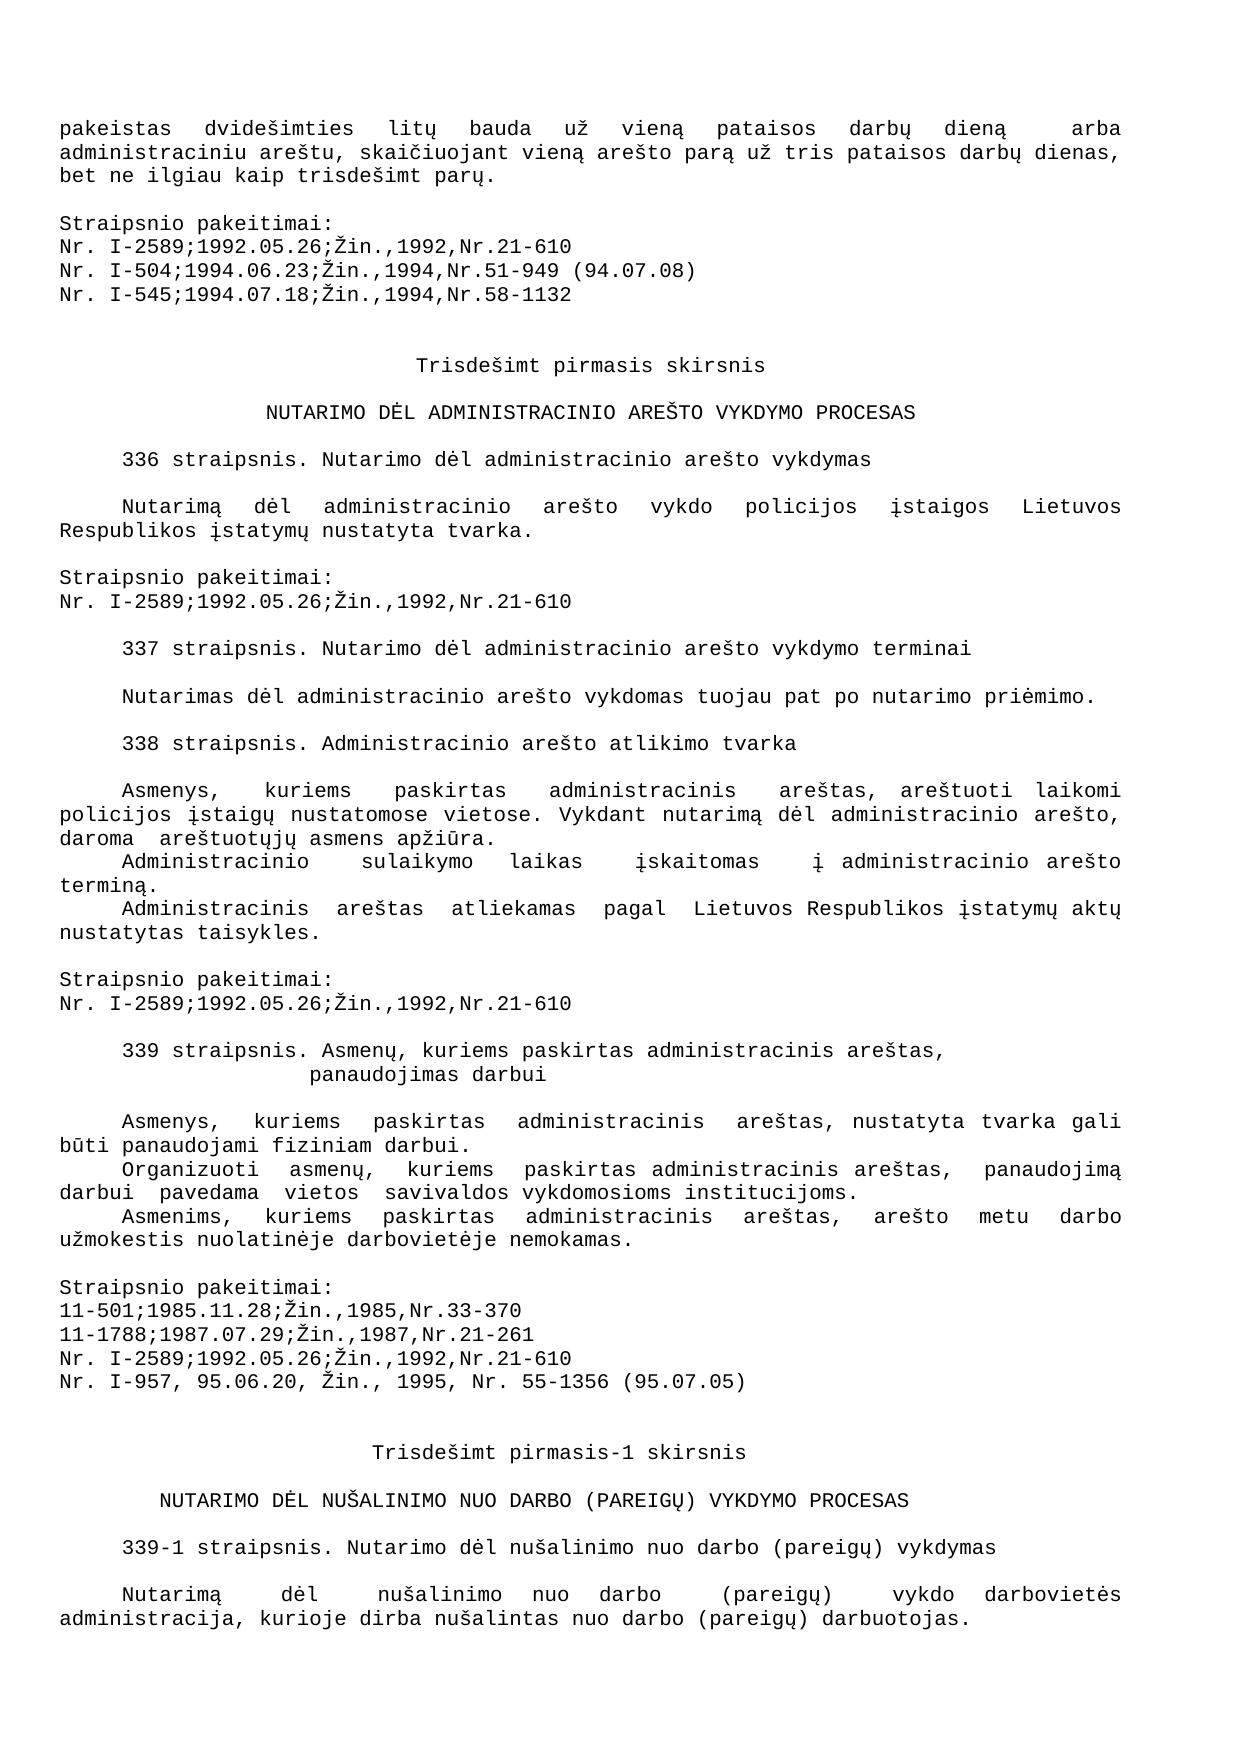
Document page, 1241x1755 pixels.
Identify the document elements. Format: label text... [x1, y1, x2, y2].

text Nr. I-2589;1992.05.26;Žin.,1992,Nr.21-610 [59, 591, 1122, 615]
text 336 straipsnis. Nutarimo dėl administracinio arešto vykdymas [59, 449, 1122, 473]
text NUTARIMO DĖL NUŠALINIMO NUO DARBO (PAREIGŲ) VYKDYMO PROCESAS [59, 1489, 1122, 1513]
text Administracinio sulaikymo laikas įskaitomas į administracinio arešto terminą. [59, 851, 1122, 898]
text Nr. I-504;1994.06.23;Žin.,1994,Nr.51-949 (94.07.08) [59, 260, 1122, 284]
text Nutarimą dėl administracinio arešto vykdo policijos įstaigos Lietuvos Respublikos įstatymų nustatyta tvarka. [59, 496, 1122, 544]
text Trisdešimt pirmasis-1 skirsnis [59, 1442, 1122, 1466]
text Straipsnio pakeitimai: [59, 969, 1122, 993]
text 11-1788;1987.07.29;Žin.,1987,Nr.21-261 [59, 1324, 1122, 1348]
text NUTARIMO DĖL ADMINISTRACINIO AREŠTO VYKDYMO PROCESAS [59, 402, 1122, 426]
text 339 straipsnis. Asmenų, kuriems paskirtas administracinis areštas, [59, 1040, 1122, 1064]
text Straipsnio pakeitimai: [59, 567, 1122, 591]
text Asmenys, kuriems paskirtas administracinis areštas, areštuoti laikomi policijos įstaigų nustatomose vietose. Vykdant nutarimą dėl administracinio arešto, daroma areštuotųjų asmens apžiūra. [59, 780, 1122, 851]
text panaudojimas darbui [59, 1064, 1122, 1088]
text Nr. I-2589;1992.05.26;Žin.,1992,Nr.21-610 [59, 993, 1122, 1017]
text Straipsnio pakeitimai: [59, 213, 1122, 236]
text Trisdešimt pirmasis skirsnis [59, 354, 1122, 378]
text Administracinis areštas atliekamas pagal Lietuvos Respublikos įstatymų aktų nustatytas taisykles. [59, 898, 1122, 946]
text 338 straipsnis. Administracinio arešto atlikimo tvarka [59, 733, 1122, 757]
text Organizuoti asmenų, kuriems paskirtas administracinis areštas, panaudojimą darbui pavedama vietos savivaldos vykdomosioms institucijoms. [59, 1158, 1122, 1206]
text Nr. I-2589;1992.05.26;Žin.,1992,Nr.21-610 [59, 236, 1122, 260]
text 337 straipsnis. Nutarimo dėl administracinio arešto vykdymo terminai [59, 638, 1122, 662]
text Asmenims, kuriems paskirtas administracinis areštas, arešto metu darbo užmokestis nuolatinėje darbovietėje nemokamas. [59, 1206, 1122, 1253]
text Straipsnio pakeitimai: [59, 1277, 1122, 1300]
text Nr. I-957, 95.06.20, Žin., 1995, Nr. 55-1356 (95.07.05) [59, 1371, 1122, 1395]
text Nutarimą dėl nušalinimo nuo darbo (pareigų) vykdo darbovietės administracija, kurioje dirba nušalintas nuo darbo (pareigų) darbuotojas. [59, 1584, 1122, 1631]
text 339-1 straipsnis. Nutarimo dėl nušalinimo nuo darbo (pareigų) vykdymas [59, 1537, 1122, 1561]
text Nutarimas dėl administracinio arešto vykdomas tuojau pat po nutarimo priėmimo. [59, 686, 1122, 709]
text 11-501;1985.11.28;Žin.,1985,Nr.33-370 [59, 1300, 1122, 1324]
text pakeistas dvidešimties litų bauda už vieną pataisos darbų dieną arba administraciniu areštu, skaičiuojant vieną arešto parą už tris pataisos darbų dienas, bet ne ilgiau kaip trisdešimt parų. [59, 118, 1122, 189]
text Nr. I-2589;1992.05.26;Žin.,1992,Nr.21-610 [59, 1348, 1122, 1371]
text Nr. I-545;1994.07.18;Žin.,1994,Nr.58-1132 [59, 284, 1122, 307]
text Asmenys, kuriems paskirtas administracinis areštas, nustatyta tvarka gali būti panaudojami fiziniam darbui. [59, 1111, 1122, 1158]
